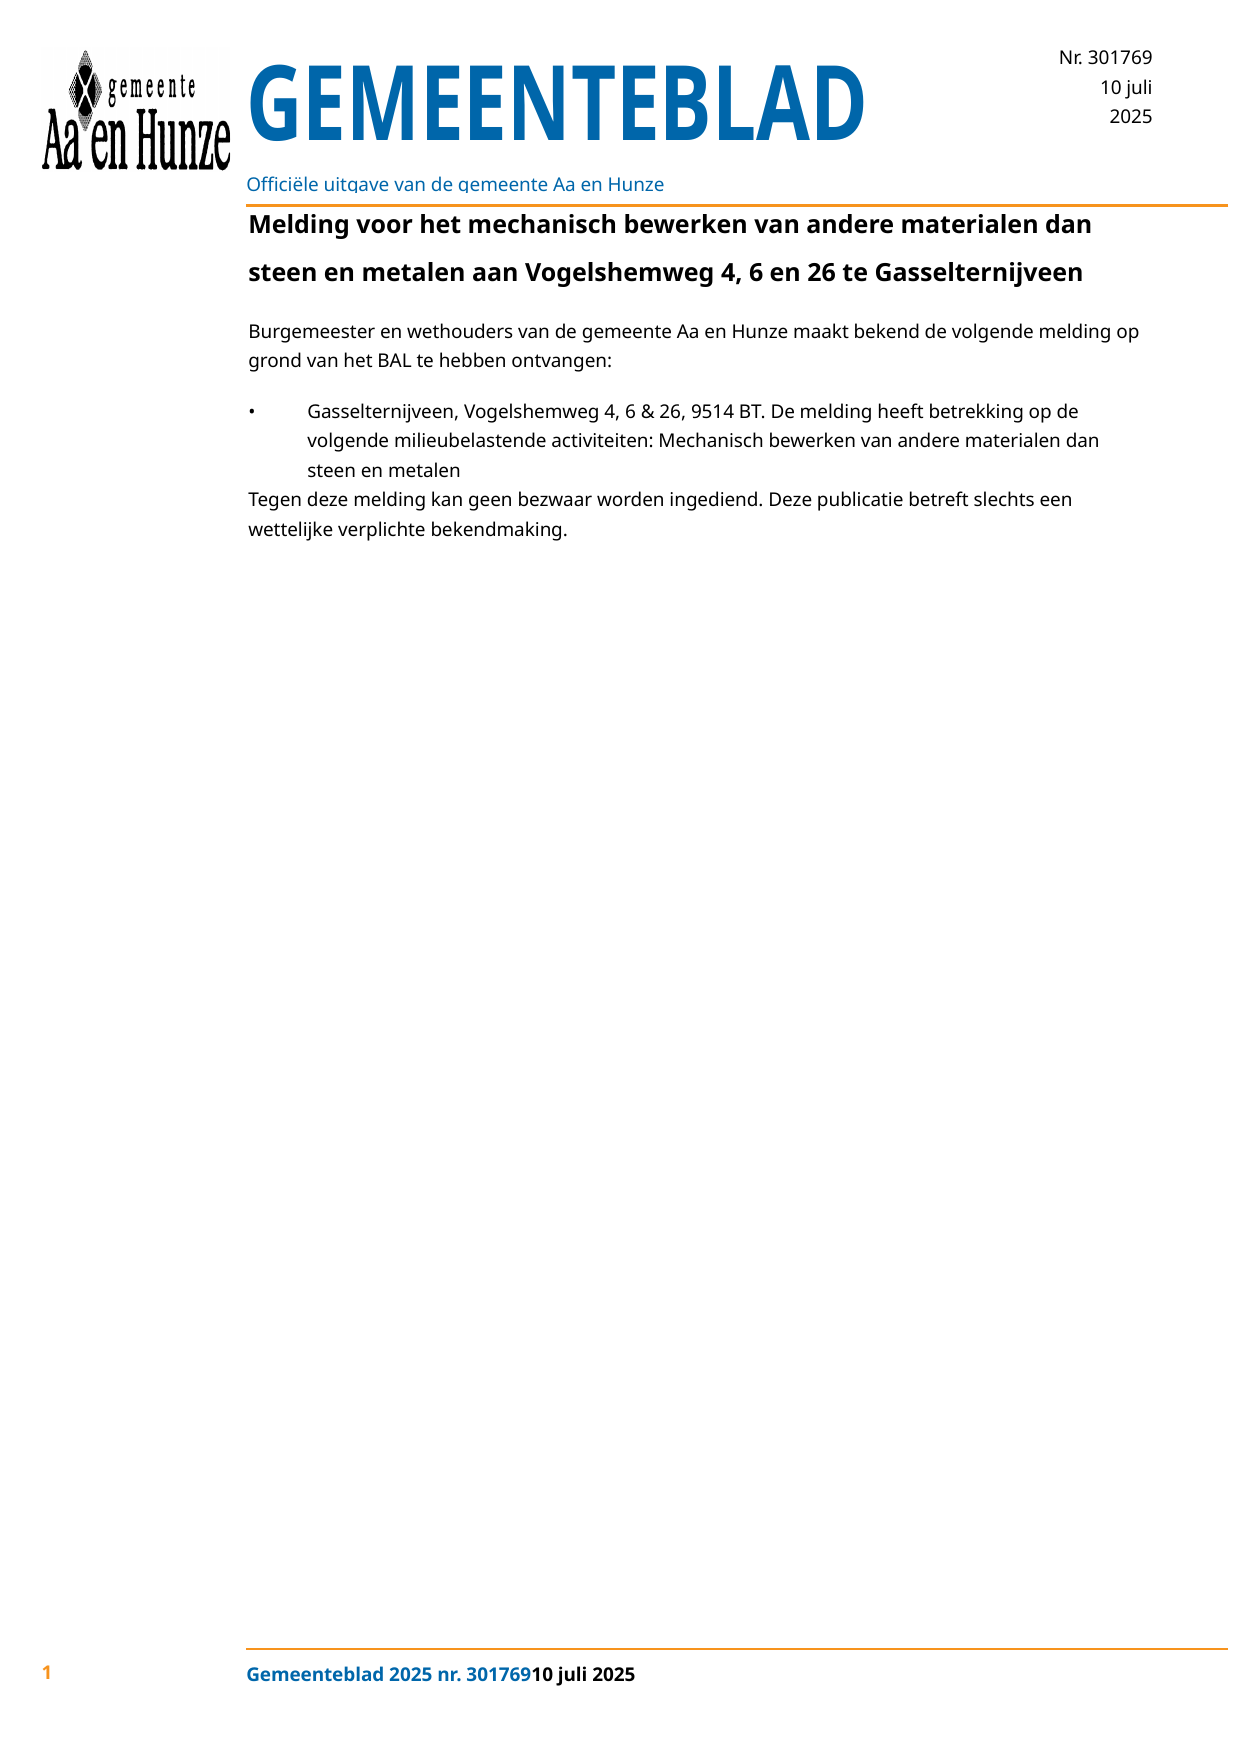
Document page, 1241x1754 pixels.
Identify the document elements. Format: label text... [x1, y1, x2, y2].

text Tegen deze melding kan geen bezwaar worden ingediend. Deze publicatie betreft slechts een wettelijke verplichte bekendmaking. [248, 487, 1152, 542]
list Gasselternijveen, Vogelshemweg 4, 6 & 26, 9514 BT. De melding heeft betrekking op de volgende milieubelastende activiteiten: Mechanisch bewerken van andere materialen dan steen en metalen [248, 398, 1152, 483]
picture [41, 47, 231, 172]
text Burgemeester en wethouders van de gemeente Aa en Hunze maakt bekend de volgende melding op grond van het BAL te hebben ontvangen: [248, 318, 1152, 373]
text Melding voor het mechanisch bewerken van andere materialen dan steen en metalen aan Vogelshemweg 4, 6 en 26 te Gasselternijveen [248, 207, 1152, 288]
